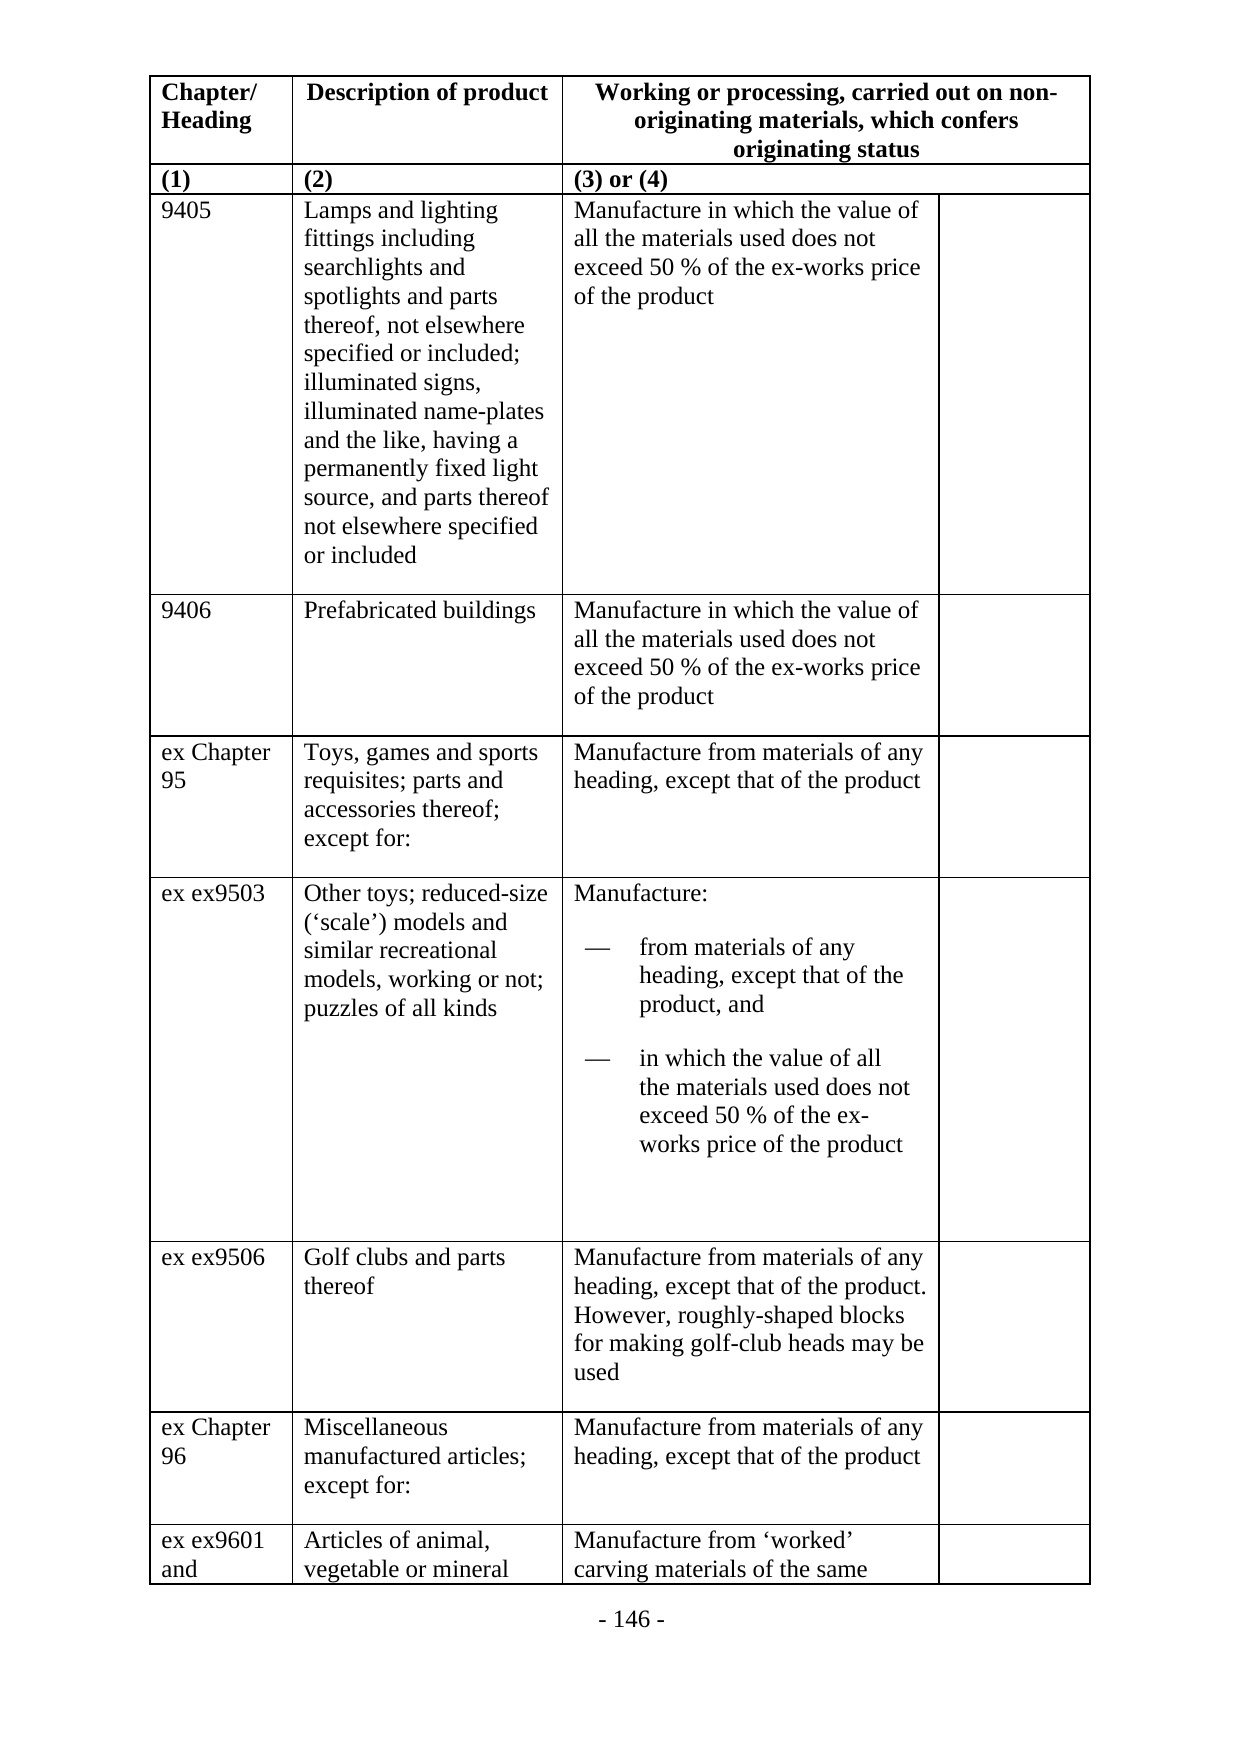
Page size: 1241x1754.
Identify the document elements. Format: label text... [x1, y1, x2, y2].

table_cell Lamps and lighting fittings including searchlights and spotlights and parts thereof, not elsewhere specified or included; illuminated signs, illuminated name-plates and the like, having a permanently fixed light source, and parts thereof not elsewhere specified or included [293, 195, 562, 593]
table_cell ex Chapter 96 [151, 1413, 292, 1524]
table_cell Other toys; reduced-size (‘scale’) models and similar recreational models, working or not; puzzles of all kinds [293, 878, 562, 1241]
table_cell Manufacture from materials of any heading, except that of the product. However, roughly-shaped blocks for making golf-club heads may be used [563, 1242, 938, 1411]
table_cell [940, 878, 1089, 1241]
table_cell ex ex9506 [151, 1242, 292, 1411]
table_cell [940, 737, 1089, 877]
table_cell Manufacture from materials of any heading, except that of the product [563, 737, 938, 877]
table_cell ex Chapter 95 [151, 737, 292, 877]
table_header from materials of any heading, except that of the product, and [628, 932, 928, 1043]
table_cell Miscellaneous manufactured articles; except for: [293, 1413, 562, 1524]
table_cell ex ex9601 and [151, 1525, 292, 1583]
table_cell [940, 1413, 1089, 1524]
table_cell (3) or (4) [563, 165, 1089, 193]
table_cell ex ex9503 [151, 878, 292, 1241]
table_cell Manufacture in which the value of all the materials used does not exceed 50 % of the ex-works price of the product [563, 195, 938, 593]
table_cell [940, 1525, 1089, 1583]
table_cell 9406 [151, 595, 292, 735]
table_cell Articles of animal, vegetable or mineral [293, 1525, 562, 1583]
table_cell [940, 1242, 1089, 1411]
table_cell in which the value of all the materials used does not exceed 50 % of the ex-works price of the product [628, 1043, 928, 1183]
table_header — [574, 932, 628, 1043]
table_cell Manufacture: [563, 878, 938, 1241]
table_cell [940, 595, 1089, 735]
table_cell Toys, games and sports requisites; parts and accessories thereof; except for: [293, 737, 562, 877]
table_cell Manufacture in which the value of all the materials used does not exceed 50 % of the ex-works price of the product [563, 595, 938, 735]
table_cell [940, 195, 1089, 593]
table_cell Manufacture from materials of any heading, except that of the product [563, 1413, 938, 1524]
table_cell (2) [293, 165, 562, 193]
table_cell Manufacture from ‘worked’ carving materials of the same [563, 1525, 938, 1583]
table_cell Golf clubs and parts thereof [293, 1242, 562, 1411]
table_cell — [574, 1043, 628, 1183]
table_cell 9405 [151, 195, 292, 593]
table_header Description of product [293, 77, 562, 163]
table_header Working or processing, carried out on non-originating materials, which confers originating status [563, 77, 1089, 163]
table_header Chapter/ Heading [151, 77, 292, 163]
table_cell (1) [151, 165, 292, 193]
table_cell Prefabricated buildings [293, 595, 562, 735]
